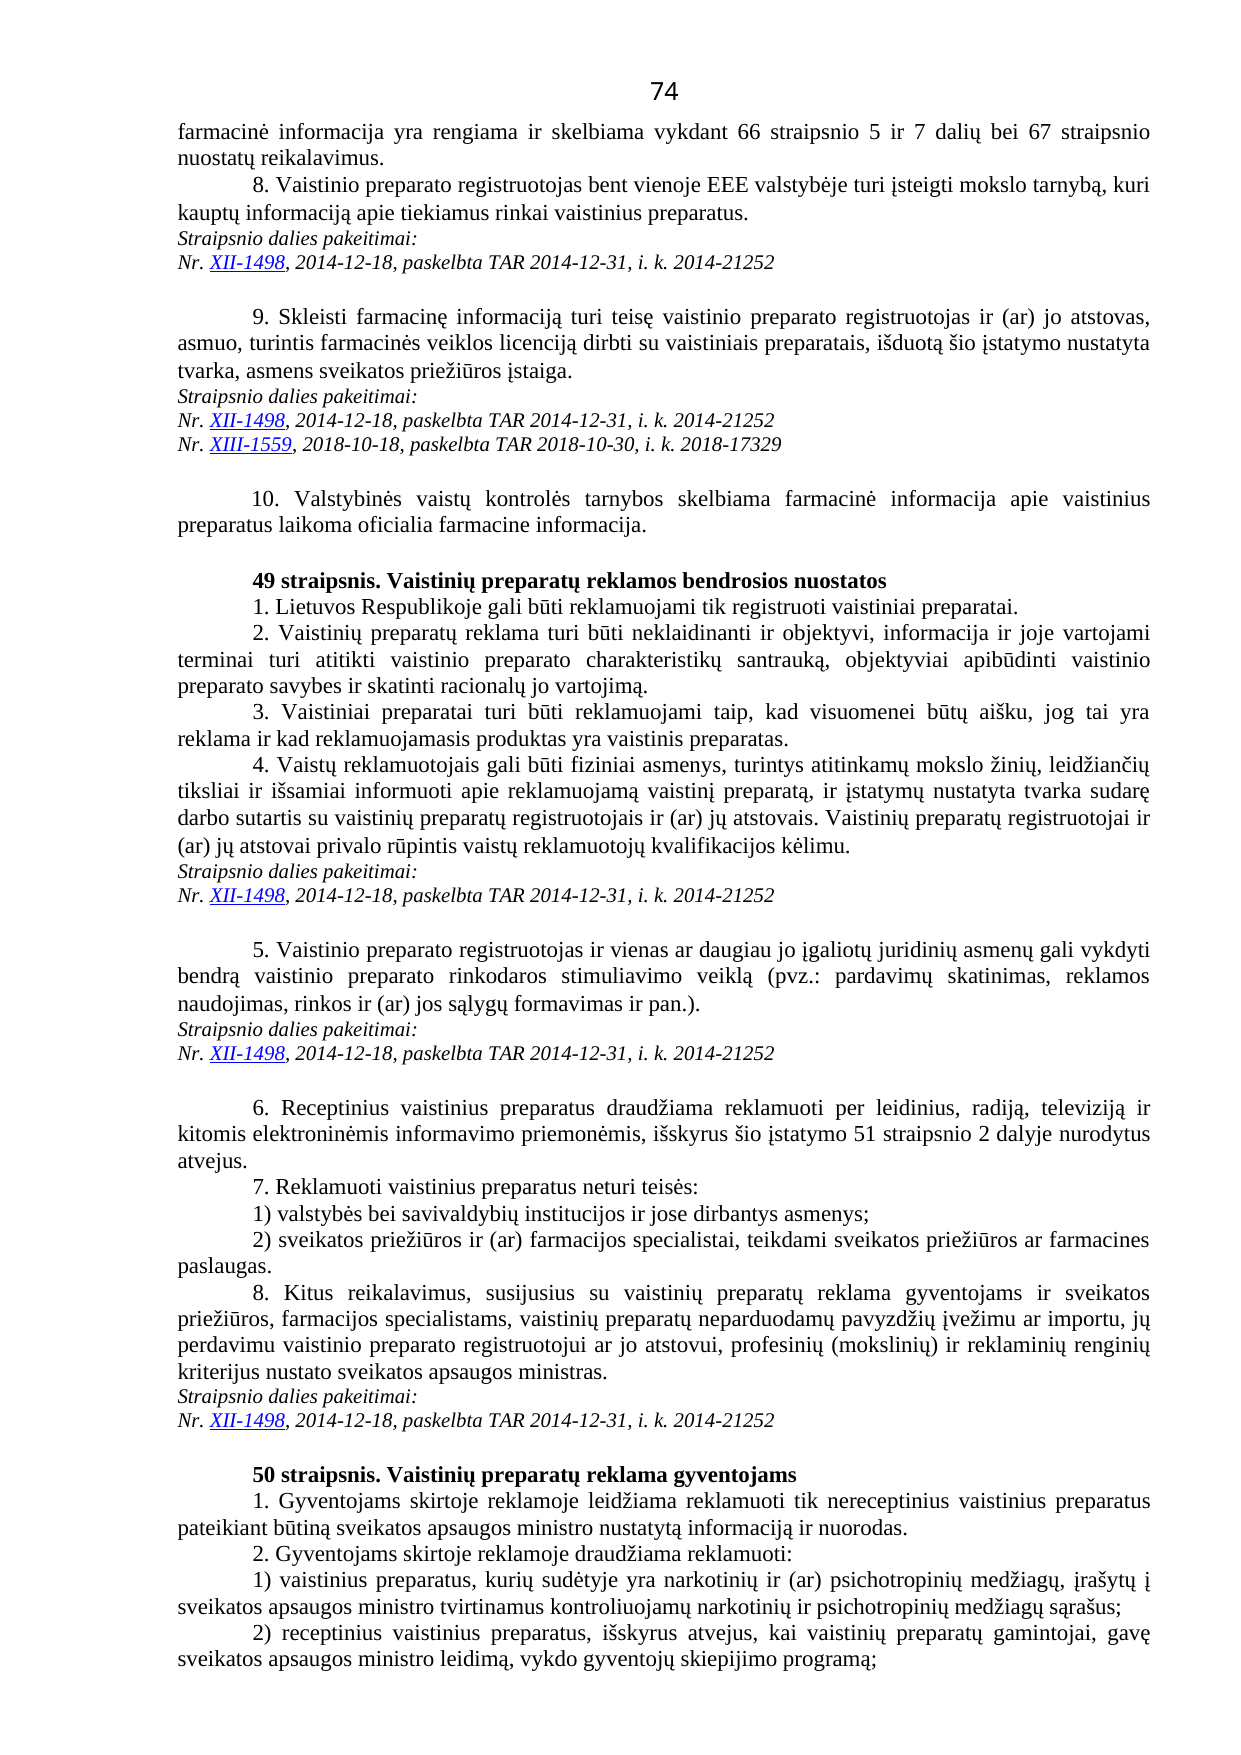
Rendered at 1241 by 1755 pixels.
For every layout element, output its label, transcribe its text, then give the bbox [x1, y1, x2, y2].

text Straipsnio dalies pakeitimai: [177, 1017, 1152, 1041]
text 5. Vaistinio preparato registruotojas ir vienas ar daugiau jo įgaliotų juridinių asmenų gali vykdyti bendrą vaistinio preparato rinkodaros stimuliavimo veiklą (pvz.: pardavimų skatinimas, reklamos naudojimas, rinkos ir (ar) jos sąlygų formavimas ir pan.). [177, 936, 1152, 1017]
text farmacinė informacija yra rengiama ir skelbiama vykdant 66 straipsnio 5 ir 7 dalių bei 67 straipsnio nuostatų reikalavimus. [177, 118, 1152, 171]
text 49 straipsnis. Vaistinių preparatų reklamos bendrosios nuostatos [177, 567, 1152, 593]
text Straipsnio dalies pakeitimai: [177, 1384, 1152, 1408]
text 6. Receptinius vaistinius preparatus draudžiama reklamuoti per leidinius, radiją, televiziją ir kitomis elektroninėmis informavimo priemonėmis, išskyrus šio įstatymo 51 straipsnio 2 dalyje nurodytus atvejus. [177, 1094, 1152, 1173]
text 1. Lietuvos Respublikoje gali būti reklamuojami tik registruoti vaistiniai preparatai. [177, 593, 1152, 619]
text 50 straipsnis. Vaistinių preparatų reklama gyventojams [177, 1461, 1152, 1487]
text 2) receptinius vaistinius preparatus, išskyrus atvejus, kai vaistinių preparatų gamintojai, gavę sveikatos apsaugos ministro leidimą, vykdo gyventojų skiepijimo programą; [177, 1619, 1152, 1672]
text 4. Vaistų reklamuotojais gali būti fiziniai asmenys, turintys atitinkamų mokslo žinių, leidžiančių tiksliai ir išsamiai informuoti apie reklamuojamą vaistinį preparatą, ir įstatymų nustatyta tvarka sudarę darbo sutartis su vaistinių preparatų registruotojais ir (ar) jų atstovais. Vaistinių preparatų registruotojai ir (ar) jų atstovai privalo rūpintis vaistų reklamuotojų kvalifikacijos kėlimu. [177, 751, 1152, 859]
text Nr. XII-1498, 2014-12-18, paskelbta TAR 2014-12-31, i. k. 2014-21252 [177, 408, 1152, 432]
text Straipsnio dalies pakeitimai: [177, 384, 1152, 408]
text Straipsnio dalies pakeitimai: [177, 226, 1152, 250]
text Straipsnio dalies pakeitimai: [177, 859, 1152, 883]
text 1. Gyventojams skirtoje reklamoje leidžiama reklamuoti tik nereceptinius vaistinius preparatus pateikiant būtiną sveikatos apsaugos ministro nustatytą informaciją ir nuorodas. [177, 1487, 1152, 1540]
text Nr. XIII-1559, 2018-10-18, paskelbta TAR 2018-10-30, i. k. 2018-17329 [177, 432, 1152, 456]
text Nr. XII-1498, 2014-12-18, paskelbta TAR 2014-12-31, i. k. 2014-21252 [177, 250, 1152, 274]
text Nr. XII-1498, 2014-12-18, paskelbta TAR 2014-12-31, i. k. 2014-21252 [177, 883, 1152, 907]
text 8. Vaistinio preparato registruotojas bent vienoje EEE valstybėje turi įsteigti mokslo tarnybą, kuri kauptų informaciją apie tiekiamus rinkai vaistinius preparatus. [177, 171, 1152, 226]
text Nr. XII-1498, 2014-12-18, paskelbta TAR 2014-12-31, i. k. 2014-21252 [177, 1408, 1152, 1432]
text Nr. XII-1498, 2014-12-18, paskelbta TAR 2014-12-31, i. k. 2014-21252 [177, 1041, 1152, 1065]
text 2. Vaistinių preparatų reklama turi būti neklaidinanti ir objektyvi, informacija ir joje vartojami terminai turi atitikti vaistinio preparato charakteristikų santrauką, objektyviai apibūdinti vaistinio preparato savybes ir skatinti racionalų jo vartojimą. [177, 619, 1152, 698]
text 8. Kitus reikalavimus, susijusius su vaistinių preparatų reklama gyventojams ir sveikatos priežiūros, farmacijos specialistams, vaistinių preparatų neparduodamų pavyzdžių įvežimu ar importu, jų perdavimu vaistinio preparato registruotojui ar jo atstovui, profesinių (mokslinių) ir reklaminių renginių kriterijus nustato sveikatos apsaugos ministras. [177, 1279, 1152, 1384]
text 1) vaistinius preparatus, kurių sudėtyje yra narkotinių ir (ar) psichotropinių medžiagų, įrašytų į sveikatos apsaugos ministro tvirtinamus kontroliuojamų narkotinių ir psichotropinių medžiagų sąrašus; [177, 1566, 1152, 1619]
text 2) sveikatos priežiūros ir (ar) farmacijos specialistai, teikdami sveikatos priežiūros ar farmacines paslaugas. [177, 1226, 1152, 1279]
text 9. Skleisti farmacinę informaciją turi teisę vaistinio preparato registruotojas ir (ar) jo atstovas, asmuo, turintis farmacinės veiklos licenciją dirbti su vaistiniais preparatais, išduotą šio įstatymo nustatyta tvarka, asmens sveikatos priežiūros įstaiga. [177, 303, 1152, 384]
text 2. Gyventojams skirtoje reklamoje draudžiama reklamuoti: [177, 1540, 1152, 1566]
text 3. Vaistiniai preparatai turi būti reklamuojami taip, kad visuomenei būtų aišku, jog tai yra reklama ir kad reklamuojamasis produktas yra vaistinis preparatas. [177, 698, 1152, 751]
text 1) valstybės bei savivaldybių institucijos ir jose dirbantys asmenys; [177, 1199, 1152, 1226]
text 10. Valstybinės vaistų kontrolės tarnybos skelbiama farmacinė informacija apie vaistinius preparatus laikoma oficialia farmacine informacija. [177, 485, 1152, 538]
text 7. Reklamuoti vaistinius preparatus neturi teisės: [177, 1173, 1152, 1199]
